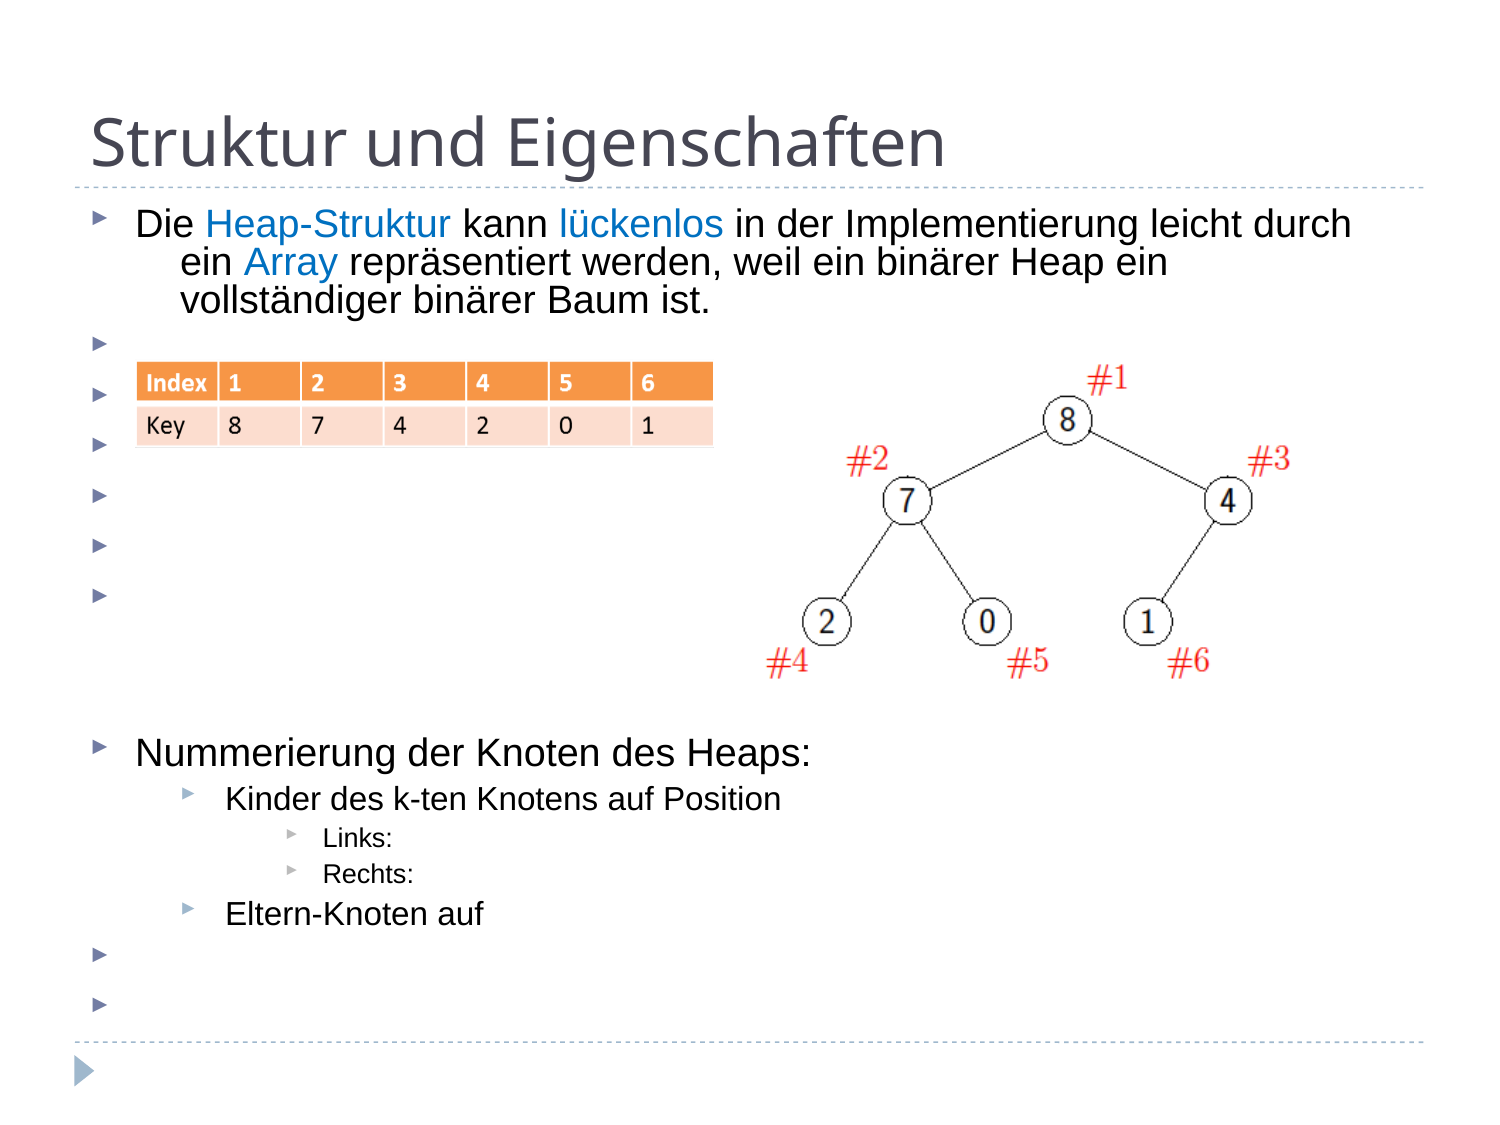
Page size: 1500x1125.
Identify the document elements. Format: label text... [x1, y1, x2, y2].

chart [750, 349, 1305, 693]
title Struktur und Eigenschaften [75, 24, 1426, 188]
picture [135, 357, 714, 458]
list Die Heap-Struktur kann lückenlos in der Implementierung leicht durch ein Array repräsentiert werden, weil ein binärer Heap ein vollständiger binärer Baum ist. Nummerierung der Knoten des Heaps: Kinder des k-ten Knotens auf Position Links: Rechts: Eltern-Knoten auf [75, 200, 1388, 1036]
